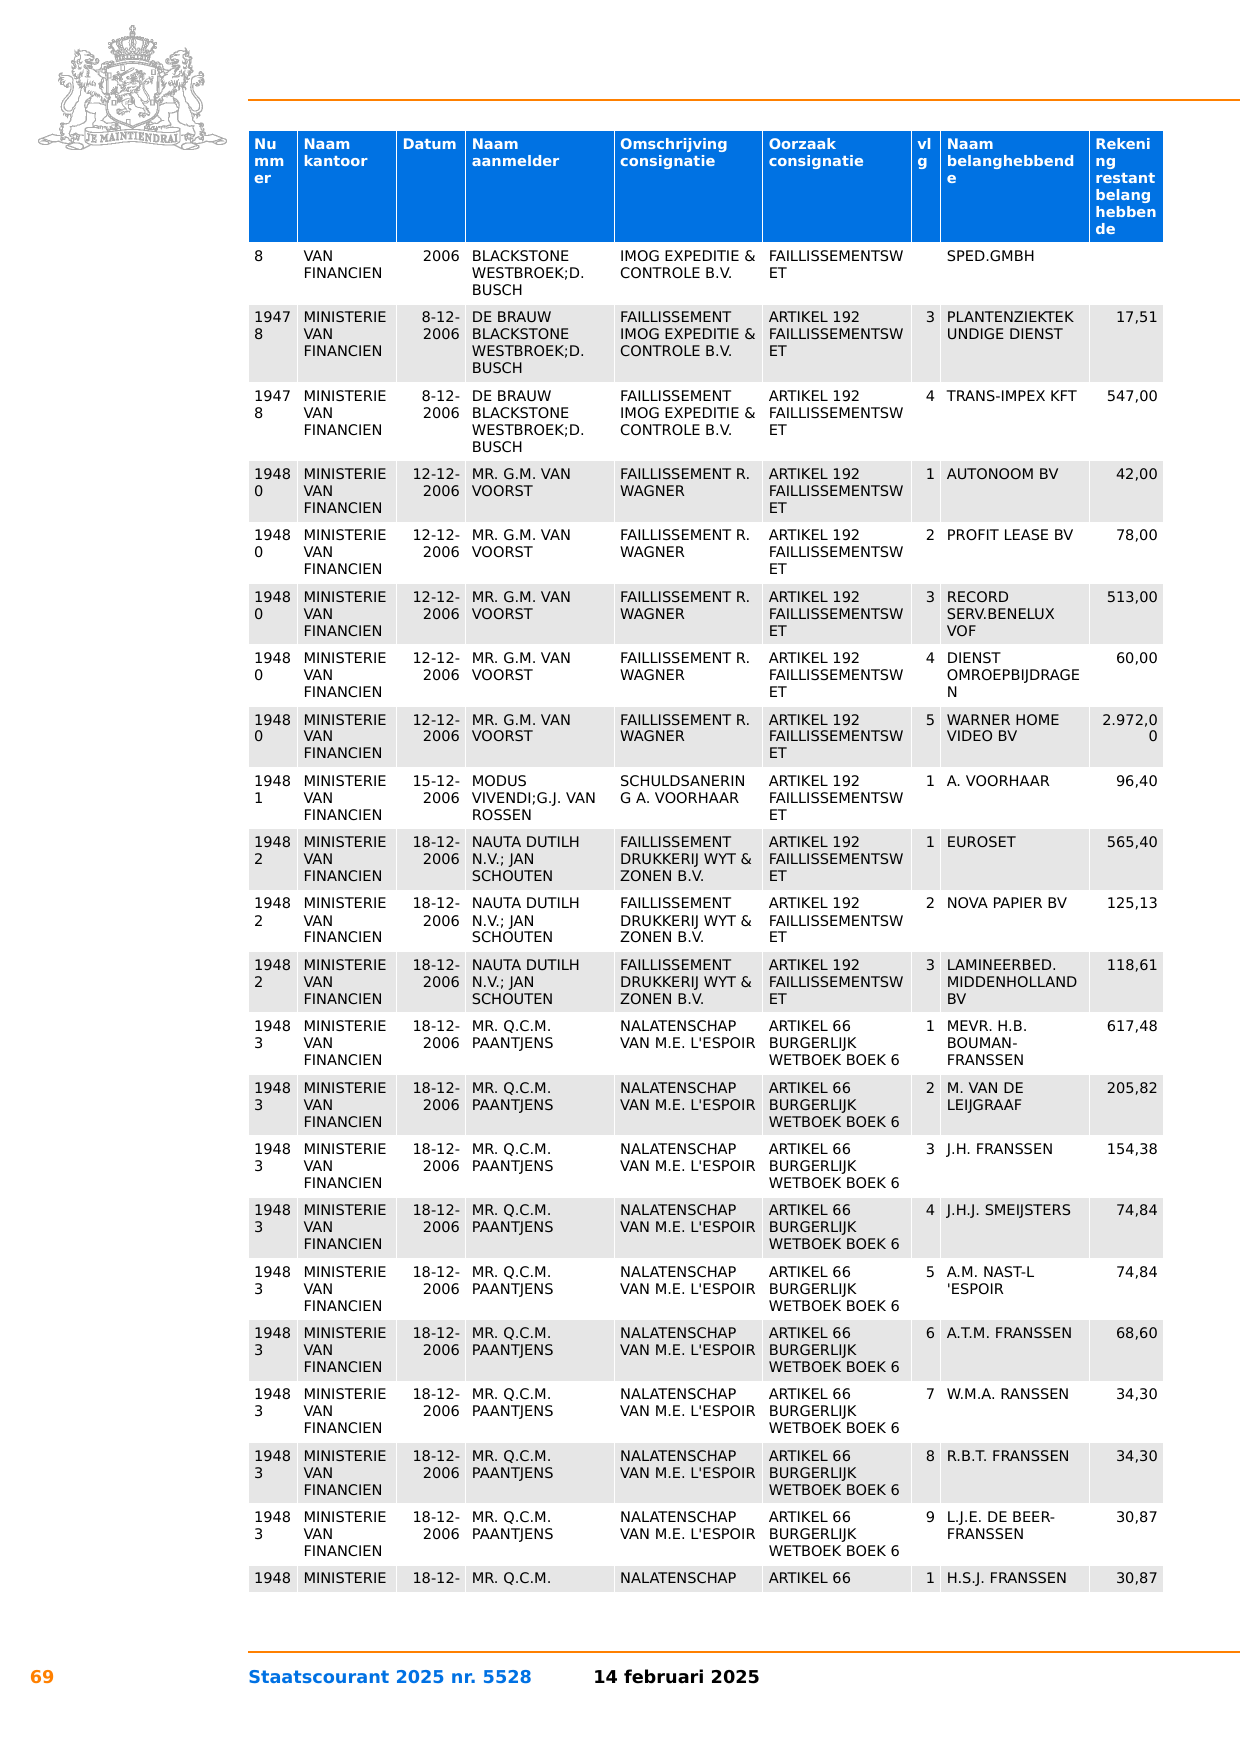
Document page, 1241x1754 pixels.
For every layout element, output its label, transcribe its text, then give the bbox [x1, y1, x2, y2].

table_cell MR. Q.C.M. PAANTJENS [466, 1136, 614, 1196]
table_header Naam belanghebbende [941, 131, 1089, 242]
table_cell 8-12-2006 [397, 305, 465, 382]
table_cell MINISTERIE VAN FINANCIEN [298, 1014, 396, 1074]
table_cell BLACKSTONE WESTBROEK;D. BUSCH [466, 243, 614, 303]
table_header Naam kantoor [298, 131, 396, 242]
table_cell RECORD SERV.BENELUX VOF [941, 584, 1089, 644]
table_cell MR. G.M. VAN VOORST [466, 584, 614, 644]
table_cell IMOG EXPEDITIE & CONTROLE B.V. [615, 243, 762, 303]
table_cell 2 [912, 1075, 940, 1135]
table_cell 19483 [249, 1075, 297, 1135]
table_cell DIENST OMROEPBIJDRAGEN [941, 645, 1089, 706]
table_cell FAILLISSEMENT DRUKKERIJ WYT & ZONEN B.V. [615, 829, 762, 890]
table_cell ARTIKEL 192 FAILLISSEMENTSWET [763, 891, 911, 951]
table_cell 19483 [249, 1198, 297, 1258]
table_cell 4 [912, 383, 940, 460]
table_cell 19480 [249, 645, 297, 706]
table_cell MINISTERIE VAN FINANCIEN [298, 461, 396, 522]
table_cell 7 [912, 1382, 940, 1442]
table_cell 4 [912, 1198, 940, 1258]
table_cell 18-12-2006 [397, 1014, 465, 1074]
table_cell 565,40 [1090, 829, 1163, 890]
table_cell MINISTERIE VAN FINANCIEN [298, 891, 396, 951]
table_cell 5 [912, 1259, 940, 1319]
table_cell MINISTERIE VAN FINANCIEN [298, 1504, 396, 1564]
table_cell MINISTERIE VAN FINANCIEN [298, 707, 396, 767]
table_cell 18-12-2006 [397, 1443, 465, 1503]
table_cell L.J.E. DE BEER-FRANSSEN [941, 1504, 1089, 1564]
table_cell MINISTERIE VAN FINANCIEN [298, 645, 396, 706]
table_cell FAILLISSEMENT DRUKKERIJ WYT & ZONEN B.V. [615, 891, 762, 951]
table_cell ARTIKEL 192 FAILLISSEMENTSWET [763, 523, 911, 583]
table_cell 18-12-2006 [397, 952, 465, 1012]
table_cell 1948 [249, 1566, 297, 1592]
table_cell 30,87 [1090, 1566, 1163, 1592]
table_cell 2006 [397, 243, 465, 303]
table_cell NALATENSCHAP VAN M.E. L'ESPOIR [615, 1259, 762, 1319]
table_cell MR. Q.C.M. PAANTJENS [466, 1443, 614, 1503]
table_cell MINISTERIE VAN FINANCIEN [298, 305, 396, 382]
table_cell M. VAN DE LEIJGRAAF [941, 1075, 1089, 1135]
table_cell [1090, 243, 1163, 303]
table_cell 19483 [249, 1259, 297, 1319]
table_cell 19480 [249, 523, 297, 583]
table_cell DE BRAUW BLACKSTONE WESTBROEK;D. BUSCH [466, 305, 614, 382]
table_cell MR. G.M. VAN VOORST [466, 645, 614, 706]
table_cell 18-12-2006 [397, 1504, 465, 1564]
table_cell 18-12-2006 [397, 1136, 465, 1196]
table_cell WARNER HOME VIDEO BV [941, 707, 1089, 767]
table_cell A.M. NAST-L 'ESPOIR [941, 1259, 1089, 1319]
table_cell FAILLISSEMENT DRUKKERIJ WYT & ZONEN B.V. [615, 952, 762, 1012]
table_header Nummer [249, 131, 297, 242]
table_cell MR. Q.C.M. PAANTJENS [466, 1014, 614, 1074]
table_cell A. VOORHAAR [941, 768, 1089, 828]
table_cell 2 [912, 891, 940, 951]
table_cell 19483 [249, 1014, 297, 1074]
table_cell ARTIKEL 192 FAILLISSEMENTSWET [763, 305, 911, 382]
table_cell 5 [912, 707, 940, 767]
table_cell MINISTERIE VAN FINANCIEN [298, 1198, 396, 1258]
table_cell MR. G.M. VAN VOORST [466, 707, 614, 767]
table_cell FAILLISSEMENT IMOG EXPEDITIE & CONTROLE B.V. [615, 383, 762, 460]
table_cell NALATENSCHAP [615, 1566, 762, 1592]
table_cell 15-12-2006 [397, 768, 465, 828]
table_cell MINISTERIE VAN FINANCIEN [298, 1075, 396, 1135]
table_cell FAILLISSEMENT R. WAGNER [615, 645, 762, 706]
table_cell 1 [912, 768, 940, 828]
table_cell 19478 [249, 305, 297, 382]
table_cell 4 [912, 645, 940, 706]
table_cell 18-12- [397, 1566, 465, 1592]
table_cell 8 [912, 1443, 940, 1503]
table_header Oorzaak consignatie [763, 131, 911, 242]
table_cell NAUTA DUTILH N.V.; JAN SCHOUTEN [466, 829, 614, 890]
table_cell FAILLISSEMENT R. WAGNER [615, 707, 762, 767]
table_header Rekening restant belanghebbende [1090, 131, 1163, 242]
table_cell ARTIKEL 192 FAILLISSEMENTSWET [763, 707, 911, 767]
table_cell 60,00 [1090, 645, 1163, 706]
table_cell 1 [912, 1566, 940, 1592]
table_cell ARTIKEL 192 FAILLISSEMENTSWET [763, 952, 911, 1012]
table_cell W.M.A. RANSSEN [941, 1382, 1089, 1442]
table_cell 3 [912, 1136, 940, 1196]
table_cell NAUTA DUTILH N.V.; JAN SCHOUTEN [466, 891, 614, 951]
table_cell 19483 [249, 1320, 297, 1381]
table_cell ARTIKEL 66 BURGERLIJK WETBOEK BOEK 6 [763, 1014, 911, 1074]
table_cell VAN FINANCIEN [298, 243, 396, 303]
table_cell 42,00 [1090, 461, 1163, 522]
table_cell 3 [912, 952, 940, 1012]
table_cell ARTIKEL 66 BURGERLIJK WETBOEK BOEK 6 [763, 1382, 911, 1442]
table_cell MR. Q.C.M. PAANTJENS [466, 1075, 614, 1135]
table_cell ARTIKEL 192 FAILLISSEMENTSWET [763, 584, 911, 644]
table_cell 9 [912, 1504, 940, 1564]
table_cell 96,40 [1090, 768, 1163, 828]
table_cell 19483 [249, 1504, 297, 1564]
table_cell 74,84 [1090, 1198, 1163, 1258]
table_header Naam aanmelder [466, 131, 614, 242]
table_cell NALATENSCHAP VAN M.E. L'ESPOIR [615, 1014, 762, 1074]
table_cell MR. Q.C.M. PAANTJENS [466, 1198, 614, 1258]
table_cell MINISTERIE VAN FINANCIEN [298, 1259, 396, 1319]
table_cell 19482 [249, 952, 297, 1012]
table_cell 18-12-2006 [397, 891, 465, 951]
table_cell 118,61 [1090, 952, 1163, 1012]
table_cell 19480 [249, 584, 297, 644]
table_cell ARTIKEL 192 FAILLISSEMENTSWET [763, 383, 911, 460]
table_cell 68,60 [1090, 1320, 1163, 1381]
table_cell 2.972,00 [1090, 707, 1163, 767]
table_cell FAILLISSEMENTSWET [763, 243, 911, 303]
table_cell 18-12-2006 [397, 1198, 465, 1258]
table_cell R.B.T. FRANSSEN [941, 1443, 1089, 1503]
table_cell 513,00 [1090, 584, 1163, 644]
table_header Datum [397, 131, 465, 242]
table_cell MR. Q.C.M. PAANTJENS [466, 1504, 614, 1564]
table_cell 205,82 [1090, 1075, 1163, 1135]
table_cell 12-12-2006 [397, 523, 465, 583]
table_cell MINISTERIE VAN FINANCIEN [298, 1136, 396, 1196]
table_cell MINISTERIE VAN FINANCIEN [298, 952, 396, 1012]
table_cell 30,87 [1090, 1504, 1163, 1564]
table_cell NALATENSCHAP VAN M.E. L'ESPOIR [615, 1320, 762, 1381]
table_cell NALATENSCHAP VAN M.E. L'ESPOIR [615, 1382, 762, 1442]
table_cell ARTIKEL 66 BURGERLIJK WETBOEK BOEK 6 [763, 1136, 911, 1196]
table_cell 154,38 [1090, 1136, 1163, 1196]
table_cell 19480 [249, 461, 297, 522]
table_cell MODUS VIVENDI;G.J. VAN ROSSEN [466, 768, 614, 828]
table_cell 6 [912, 1320, 940, 1381]
table_cell 19482 [249, 891, 297, 951]
table_cell 19481 [249, 768, 297, 828]
table_cell 547,00 [1090, 383, 1163, 460]
table_cell ARTIKEL 192 FAILLISSEMENTSWET [763, 768, 911, 828]
table_header vlg [912, 131, 940, 242]
table_cell 1 [912, 829, 940, 890]
table_cell MEVR. H.B. BOUMAN-FRANSSEN [941, 1014, 1089, 1074]
table_cell ARTIKEL 66 BURGERLIJK WETBOEK BOEK 6 [763, 1443, 911, 1503]
table_header Omschrijving consignatie [615, 131, 762, 242]
table_cell MR. Q.C.M. PAANTJENS [466, 1259, 614, 1319]
table_cell 19483 [249, 1443, 297, 1503]
table_cell 18-12-2006 [397, 1382, 465, 1442]
table_cell SCHULDSANERING A. VOORHAAR [615, 768, 762, 828]
table_cell 34,30 [1090, 1443, 1163, 1503]
table_cell MINISTERIE VAN FINANCIEN [298, 1382, 396, 1442]
table_cell 3 [912, 584, 940, 644]
table_cell 78,00 [1090, 523, 1163, 583]
table_cell 12-12-2006 [397, 461, 465, 522]
table_cell 3 [912, 305, 940, 382]
table_cell ARTIKEL 66 BURGERLIJK WETBOEK BOEK 6 [763, 1504, 911, 1564]
table_cell ARTIKEL 192 FAILLISSEMENTSWET [763, 829, 911, 890]
table_cell 17,51 [1090, 305, 1163, 382]
picture [38, 25, 227, 150]
table_cell 12-12-2006 [397, 645, 465, 706]
table_cell 617,48 [1090, 1014, 1163, 1074]
table_cell 18-12-2006 [397, 1320, 465, 1381]
table_cell MINISTERIE VAN FINANCIEN [298, 768, 396, 828]
table_cell 1 [912, 1014, 940, 1074]
table_cell NALATENSCHAP VAN M.E. L'ESPOIR [615, 1075, 762, 1135]
table_cell MINISTERIE VAN FINANCIEN [298, 383, 396, 460]
table_cell FAILLISSEMENT R. WAGNER [615, 461, 762, 522]
table_cell 74,84 [1090, 1259, 1163, 1319]
table_cell 19483 [249, 1382, 297, 1442]
table_cell [912, 243, 940, 303]
table_cell ARTIKEL 192 FAILLISSEMENTSWET [763, 645, 911, 706]
table_cell ARTIKEL 66 [763, 1566, 911, 1592]
table_cell 19483 [249, 1136, 297, 1196]
table_cell TRANS-IMPEX KFT [941, 383, 1089, 460]
table_cell MR. G.M. VAN VOORST [466, 461, 614, 522]
table_cell MINISTERIE VAN FINANCIEN [298, 523, 396, 583]
table_cell NALATENSCHAP VAN M.E. L'ESPOIR [615, 1198, 762, 1258]
table_cell 19482 [249, 829, 297, 890]
table_cell MR. Q.C.M. PAANTJENS [466, 1382, 614, 1442]
table_cell 12-12-2006 [397, 707, 465, 767]
table_cell NALATENSCHAP VAN M.E. L'ESPOIR [615, 1136, 762, 1196]
table_cell 18-12-2006 [397, 1259, 465, 1319]
table_cell NALATENSCHAP VAN M.E. L'ESPOIR [615, 1504, 762, 1564]
table_cell 2 [912, 523, 940, 583]
table_cell SPED.GMBH [941, 243, 1089, 303]
table_cell FAILLISSEMENT R. WAGNER [615, 584, 762, 644]
table_cell MR. Q.C.M. [466, 1566, 614, 1592]
table_cell PROFIT LEASE BV [941, 523, 1089, 583]
table_cell ARTIKEL 66 BURGERLIJK WETBOEK BOEK 6 [763, 1075, 911, 1135]
table_cell EUROSET [941, 829, 1089, 890]
table_cell ARTIKEL 66 BURGERLIJK WETBOEK BOEK 6 [763, 1198, 911, 1258]
table_cell 125,13 [1090, 891, 1163, 951]
table_cell J.H. FRANSSEN [941, 1136, 1089, 1196]
table_cell 19480 [249, 707, 297, 767]
table_cell ARTIKEL 66 BURGERLIJK WETBOEK BOEK 6 [763, 1320, 911, 1381]
table_cell DE BRAUW BLACKSTONE WESTBROEK;D. BUSCH [466, 383, 614, 460]
table_cell MR. Q.C.M. PAANTJENS [466, 1320, 614, 1381]
table_cell 18-12-2006 [397, 1075, 465, 1135]
table_cell PLANTENZIEKTEKUNDIGE DIENST [941, 305, 1089, 382]
table_cell 34,30 [1090, 1382, 1163, 1442]
table_cell A.T.M. FRANSSEN [941, 1320, 1089, 1381]
table_cell NOVA PAPIER BV [941, 891, 1089, 951]
table_cell FAILLISSEMENT IMOG EXPEDITIE & CONTROLE B.V. [615, 305, 762, 382]
table_cell 1 [912, 461, 940, 522]
table_cell MINISTERIE VAN FINANCIEN [298, 1443, 396, 1503]
table_cell 19478 [249, 383, 297, 460]
table_cell NALATENSCHAP VAN M.E. L'ESPOIR [615, 1443, 762, 1503]
table_cell AUTONOOM BV [941, 461, 1089, 522]
table_cell 12-12-2006 [397, 584, 465, 644]
table_cell 18-12-2006 [397, 829, 465, 890]
table_cell MINISTERIE VAN FINANCIEN [298, 1320, 396, 1381]
table_cell J.H.J. SMEIJSTERS [941, 1198, 1089, 1258]
table_cell NAUTA DUTILH N.V.; JAN SCHOUTEN [466, 952, 614, 1012]
table_cell ARTIKEL 66 BURGERLIJK WETBOEK BOEK 6 [763, 1259, 911, 1319]
table_cell LAMINEERBED. MIDDENHOLLAND BV [941, 952, 1089, 1012]
table_cell FAILLISSEMENT R. WAGNER [615, 523, 762, 583]
table_cell 8-12-2006 [397, 383, 465, 460]
table_cell MINISTERIE [298, 1566, 396, 1592]
table_cell ARTIKEL 192 FAILLISSEMENTSWET [763, 461, 911, 522]
table_cell 8 [249, 243, 297, 303]
table_cell MR. G.M. VAN VOORST [466, 523, 614, 583]
table_cell MINISTERIE VAN FINANCIEN [298, 584, 396, 644]
table_cell MINISTERIE VAN FINANCIEN [298, 829, 396, 890]
table_cell H.S.J. FRANSSEN [941, 1566, 1089, 1592]
